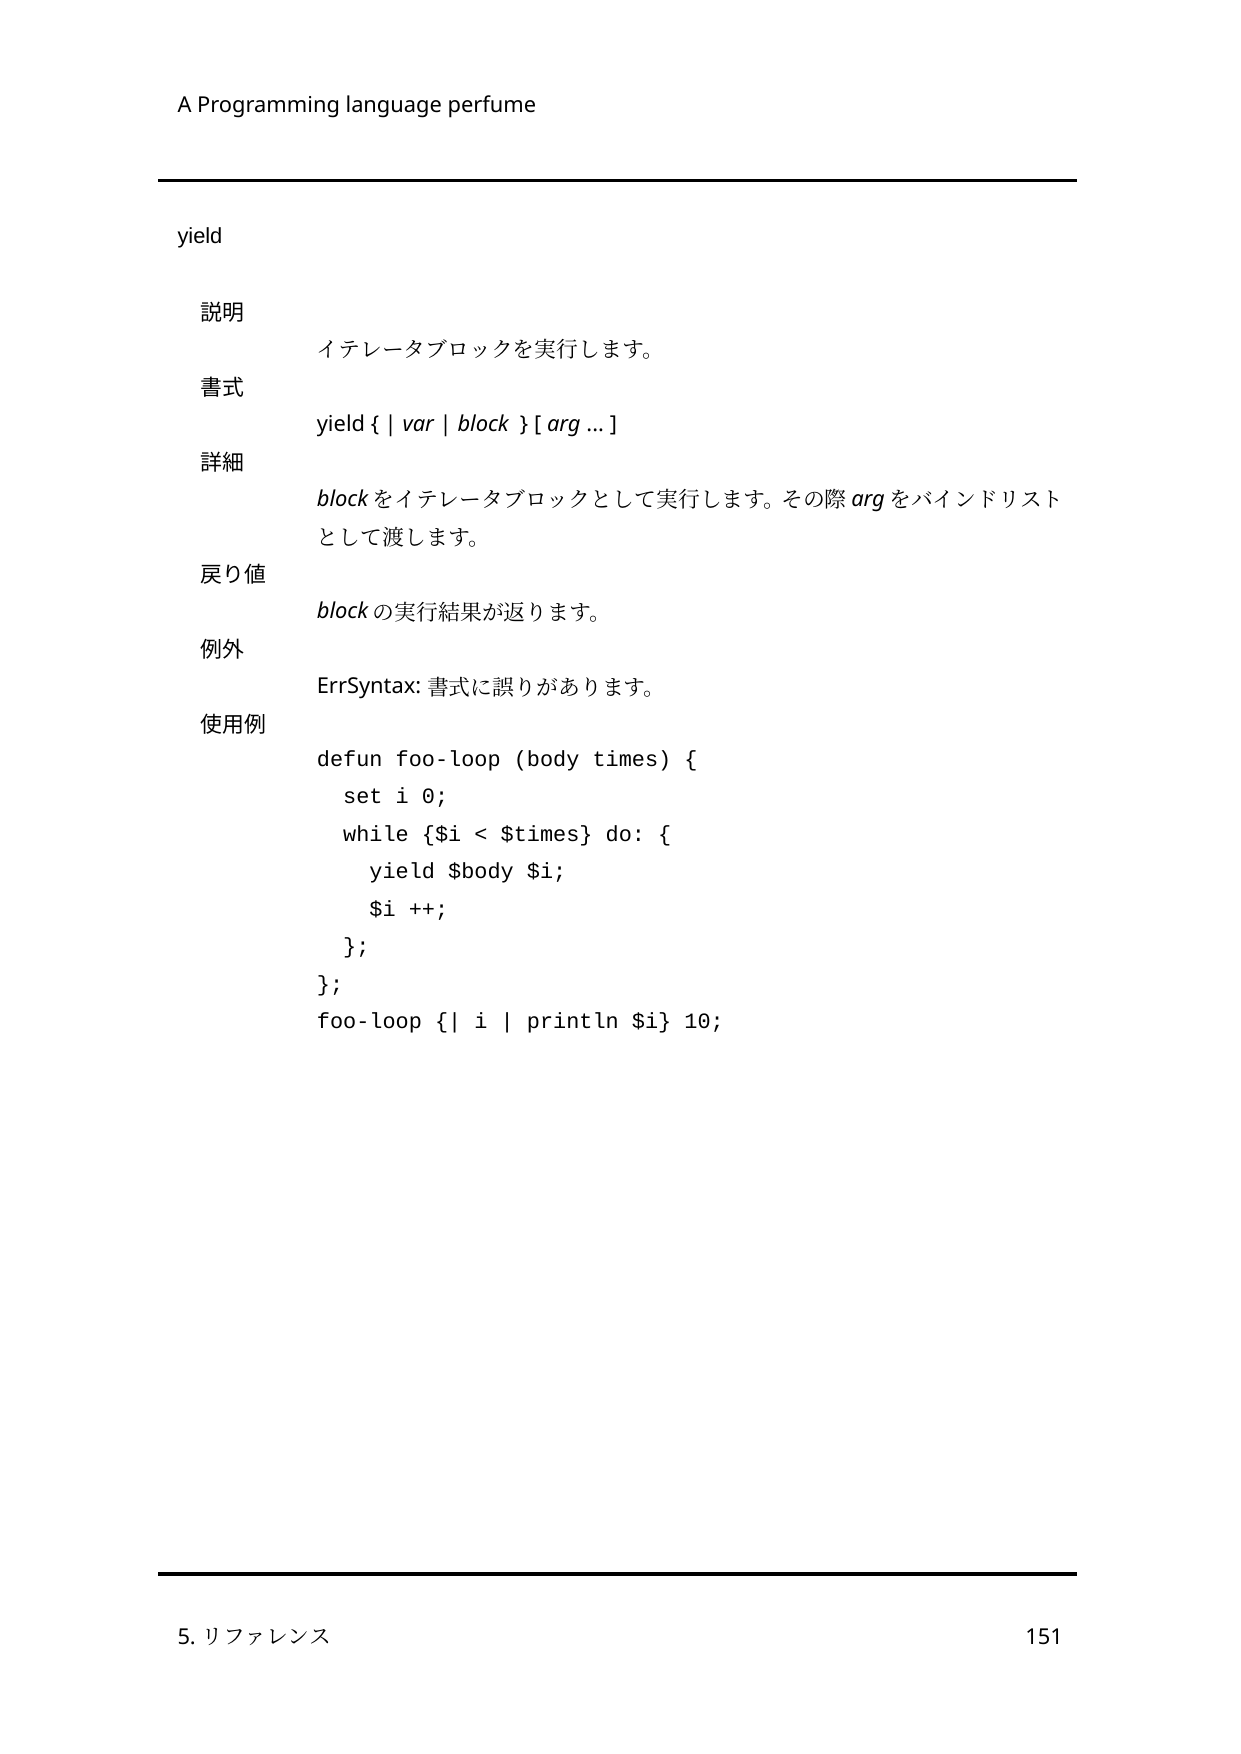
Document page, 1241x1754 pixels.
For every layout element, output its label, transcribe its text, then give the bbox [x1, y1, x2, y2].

table_header イテレータブロックを実行します。 [317, 292, 1063, 367]
table_header 説明 [200, 292, 317, 367]
table_cell 例外 [200, 629, 317, 704]
table_cell blockをイテレータブロックとして実行します。その際argをバインドリストとして渡します。 [317, 442, 1063, 554]
table_cell 戻り値 [200, 554, 317, 629]
table_cell 詳細 [200, 442, 317, 554]
table_cell defun foo-loop (body times) { set i 0; while {$i < $times} do: { yield $body $i; $i ++; }; }; foo-loop {| i | println $i} 10; [317, 704, 1063, 1042]
table_cell blockの実行結果が返ります。 [317, 554, 1063, 629]
subtitle yield [177, 217, 1063, 254]
table_cell yield { | var | block } [ arg ... ] [317, 367, 1063, 442]
table_cell 使用例 [200, 704, 317, 1042]
table_cell 書式 [200, 367, 317, 442]
table_cell ErrSyntax: 書式に誤りがあります。 [317, 629, 1063, 704]
